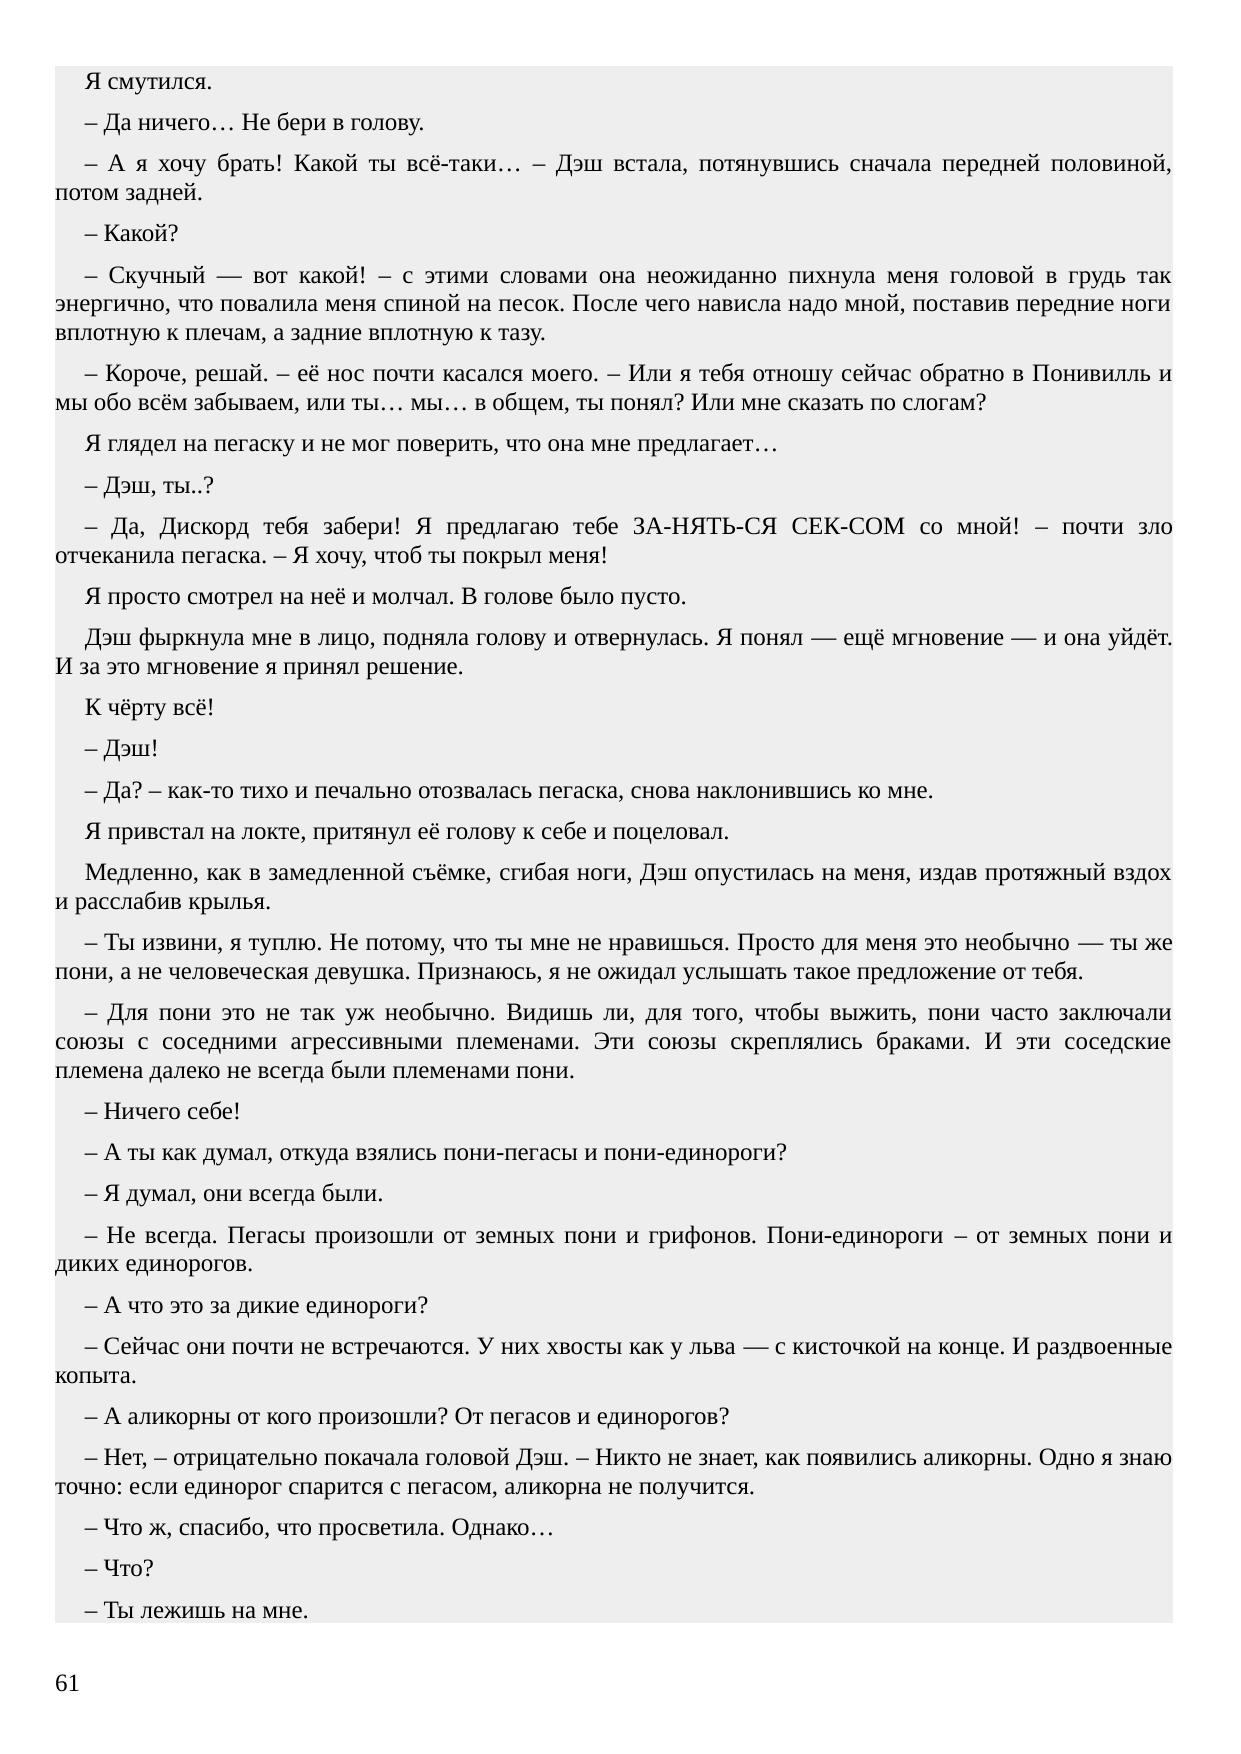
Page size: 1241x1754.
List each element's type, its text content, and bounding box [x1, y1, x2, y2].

text – Да? – как-то тихо и печально отозвалась пегаска, снова наклонившись ко мне. [55, 775, 1173, 803]
text – Нет, – отрицательно покачала головой Дэш. – Никто не знает, как появились аликорны. Одно я знаю точно: если единорог спарится с пегасом, аликорна не получится. [55, 1442, 1173, 1500]
text – Скучный — вот какой! – с этими словами она неожиданно пихнула меня головой в грудь так энергично, что повалила меня спиной на песок. После чего нависла надо мной, поставив передние ноги вплотную к плечам, а задние вплотную к тазу. [55, 260, 1173, 346]
text – Ты извини, я туплю. Не потому, что ты мне не нравишься. Просто для меня это необычно — ты же пони, а не человеческая девушка. Признаюсь, я не ожидал услышать такое предложение от тебя. [55, 927, 1173, 985]
text Я глядел на пегаску и не мог поверить, что она мне предлагает… [55, 428, 1173, 457]
text – Короче, решай. – её нос почти касался моего. – Или я тебя отношу сейчас обратно в Понивилль и мы обо всём забываем, или ты… мы… в общем, ты понял? Или мне сказать по слогам? [55, 358, 1173, 416]
text Я смутился. [55, 66, 1173, 95]
text – Дэш, ты..? [55, 470, 1173, 498]
text – Что ж, спасибо, что просветила. Однако… [55, 1512, 1173, 1541]
text Дэш фыркнула мне в лицо, подняла голову и отвернулась. Я понял — ещё мгновение — и она уйдёт. И за это мгновение я принял решение. [55, 622, 1173, 680]
text Я привстал на локте, притянул её голову к себе и поцеловал. [55, 816, 1173, 845]
text – Ты лежишь на мне. [55, 1595, 1173, 1623]
text – Для пони это не так уж необычно. Видишь ли, для того, чтобы выжить, пони часто заключали союзы с соседними агрессивными племенами. Эти союзы скреплялись браками. И эти соседские племена далеко не всегда были племенами пони. [55, 997, 1173, 1083]
text Я просто смотрел на неё и молчал. В голове было пусто. [55, 581, 1173, 610]
text – Дэш! [55, 733, 1173, 762]
text – Ничего себе! [55, 1096, 1173, 1125]
text – А ты как думал, откуда взялись пони-пегасы и пони-единороги? [55, 1137, 1173, 1166]
text – Да ничего… Не бери в голову. [55, 107, 1173, 136]
text – Что? [55, 1553, 1173, 1582]
text – Я думал, они всегда были. [55, 1178, 1173, 1207]
text – Да, Дискорд тебя забери! Я предлагаю тебе ЗА-НЯТЬ-СЯ СЕК-СОМ со мной! – почти зло отчеканила пегаска. – Я хочу, чтоб ты покрыл меня! [55, 511, 1173, 568]
text – Сейчас они почти не встречаются. У них хвосты как у льва — с кисточкой на конце. И раздвоенные копыта. [55, 1331, 1173, 1388]
text – А что это за дикие единороги? [55, 1290, 1173, 1318]
text – Какой? [55, 218, 1173, 247]
text – А я хочу брать! Какой ты всё-таки… – Дэш встала, потянувшись сначала передней половиной, потом задней. [55, 148, 1173, 206]
text – А аликорны от кого произошли? От пегасов и единорогов? [55, 1401, 1173, 1430]
text – Не всегда. Пегасы произошли от земных пони и грифонов. Пони-единороги – от земных пони и диких единорогов. [55, 1220, 1173, 1277]
text Медленно, как в замедленной съёмке, сгибая ноги, Дэш опустилась на меня, издав протяжный вздох и расслабив крылья. [55, 857, 1173, 915]
text К чёрту всё! [55, 692, 1173, 721]
